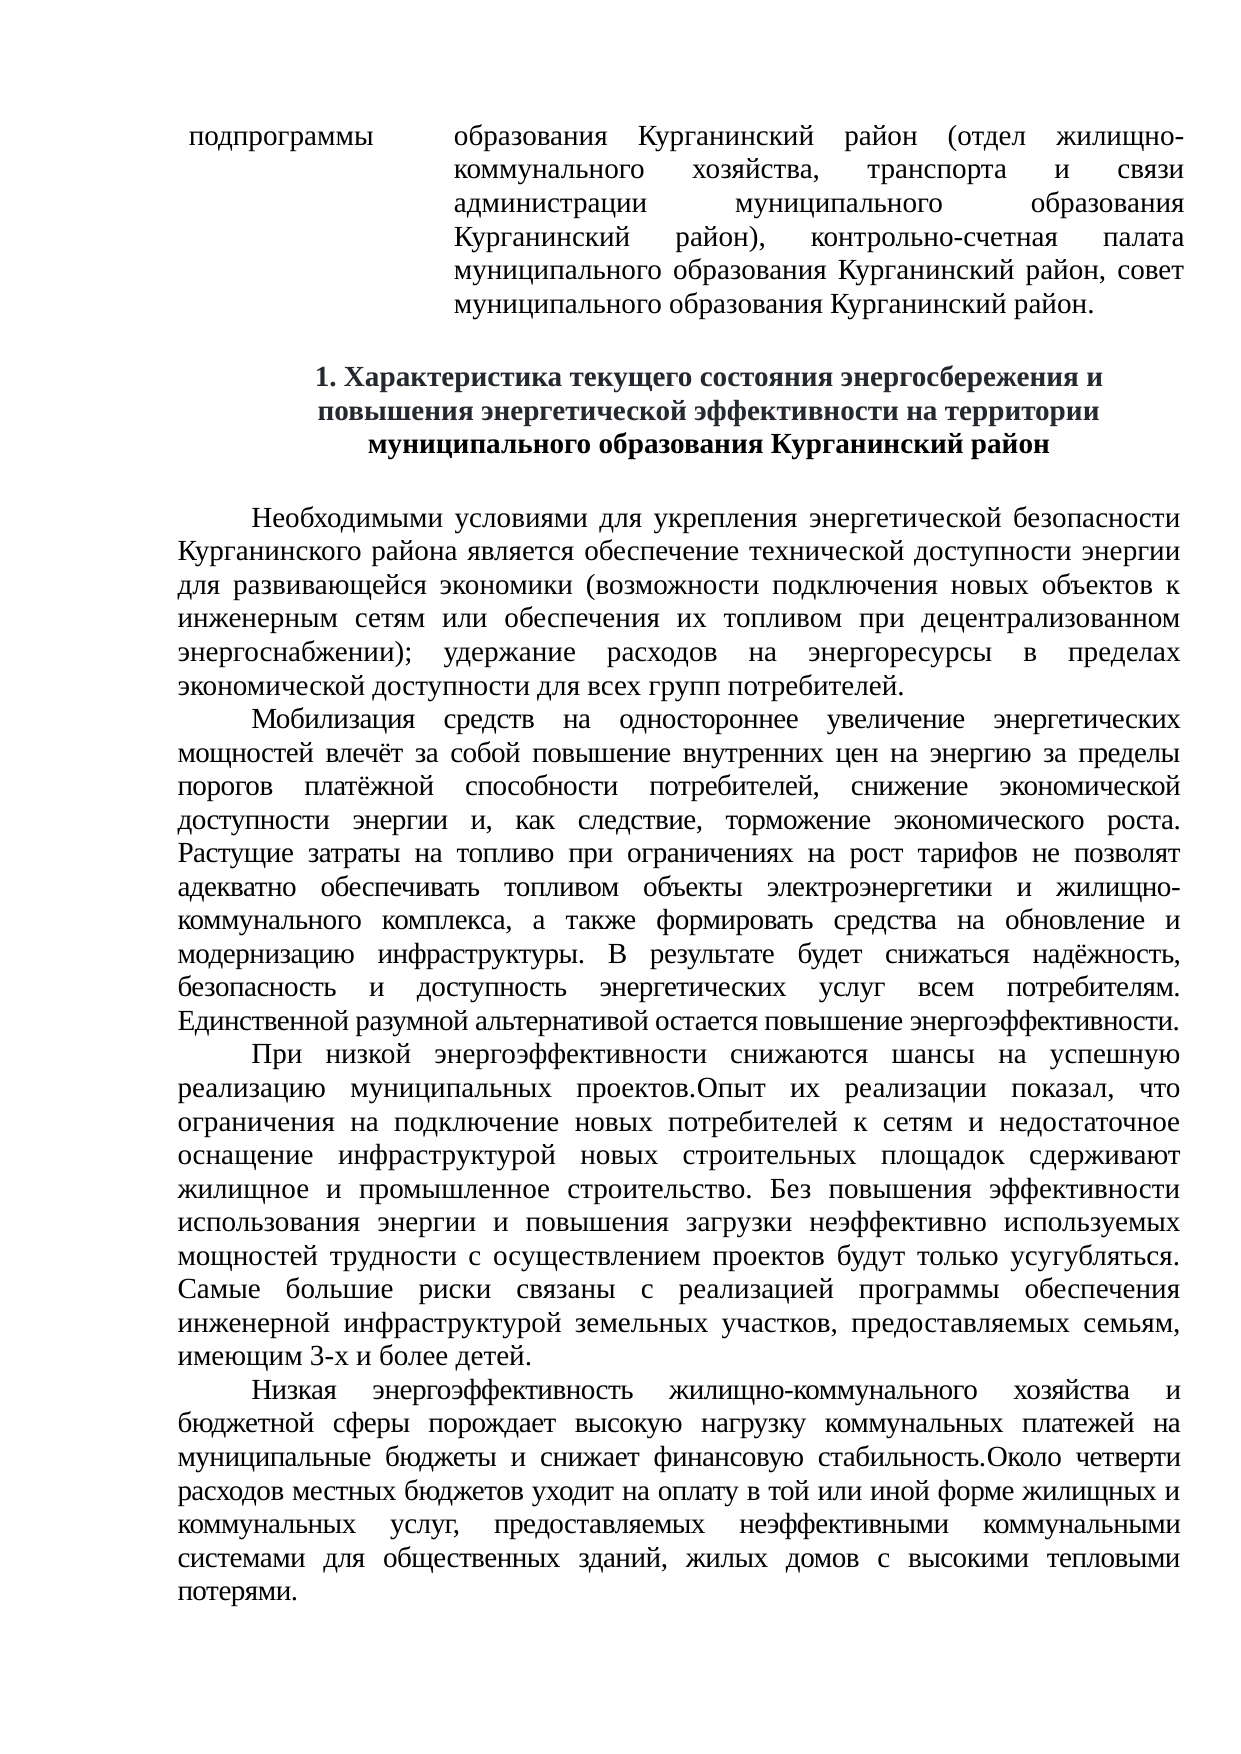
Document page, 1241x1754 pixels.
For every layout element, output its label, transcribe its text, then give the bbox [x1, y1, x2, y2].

subtitle 1. Характеристика текущего состояния энергосбережения и повышения энергетической эффективности на территории муниципального образования Курганинский район [295, 359, 1122, 460]
text При низкой энергоэффективности снижаются шансы на успешную реализацию муниципальных проектов.Опыт их реализации показал, что ограничения на подключение новых потребителей к сетям и недостаточное оснащение инфраструктурой новых строительных площадок сдерживают жилищное и промышленное строительство. Без повышения эффективности использования энергии и повышения загрузки неэффективно используемых мощностей трудности с осуществлением проектов будут только усугубляться. Самые большие риски связаны с реализацией программы обеспечения инженерной инфраструктурой земельных участков, предоставляемых семьям, имеющим 3-х и более детей. [177, 1037, 1181, 1372]
text Необходимыми условиями для укрепления энергетической безопасности Курганинского района является обеспечение технической доступности энергии для развивающейся экономики (возможности подключения новых объектов к инженерным сетям или обеспечения их топливом при децентрализованном энергоснабжении); удержание расходов на энергоресурсы в пределах экономической доступности для всех групп потребителей. [177, 500, 1181, 701]
text Мобилизация средств на одностороннее увеличение энергетических мощностей влечёт за собой повышение внутренних цен на энергию за пределы порогов платёжной способности потребителей, снижение экономической доступности энергии и, как следствие, торможение экономического роста. Растущие затраты на топливо при ограничениях на рост тарифов не позволят адекватно обеспечивать топливом объекты электроэнергетики и жилищно-коммунального комплекса, а также формировать средства на обновление и модернизацию инфраструктуры. В результате будет снижаться надёжность, безопасность и доступность энергетических услуг всем потребителям. Единственной разумной альтернативой остается повышение энергоэффективности. [177, 701, 1181, 1037]
table_cell подпрограммы [177, 118, 442, 319]
text Низкая энергоэффективность жилищно-коммунального хозяйства и бюджетной сферы порождает высокую нагрузку коммунальных платежей на муниципальные бюджеты и снижает финансовую стабильность.Около четверти расходов местных бюджетов уходит на оплату в той или иной форме жилищных и коммунальных услуг, предоставляемых неэффективными коммунальными системами для общественных зданий, жилых домов с высокими тепловыми потерями. [177, 1372, 1181, 1607]
table_cell образования Курганинский район (отдел жилищно-коммунального хозяйства, транспорта и связи администрации муниципального образования Курганинский район), контрольно-счетная палата муниципального образования Курганинский район, совет муниципального образования Курганинский район. [443, 118, 1196, 319]
